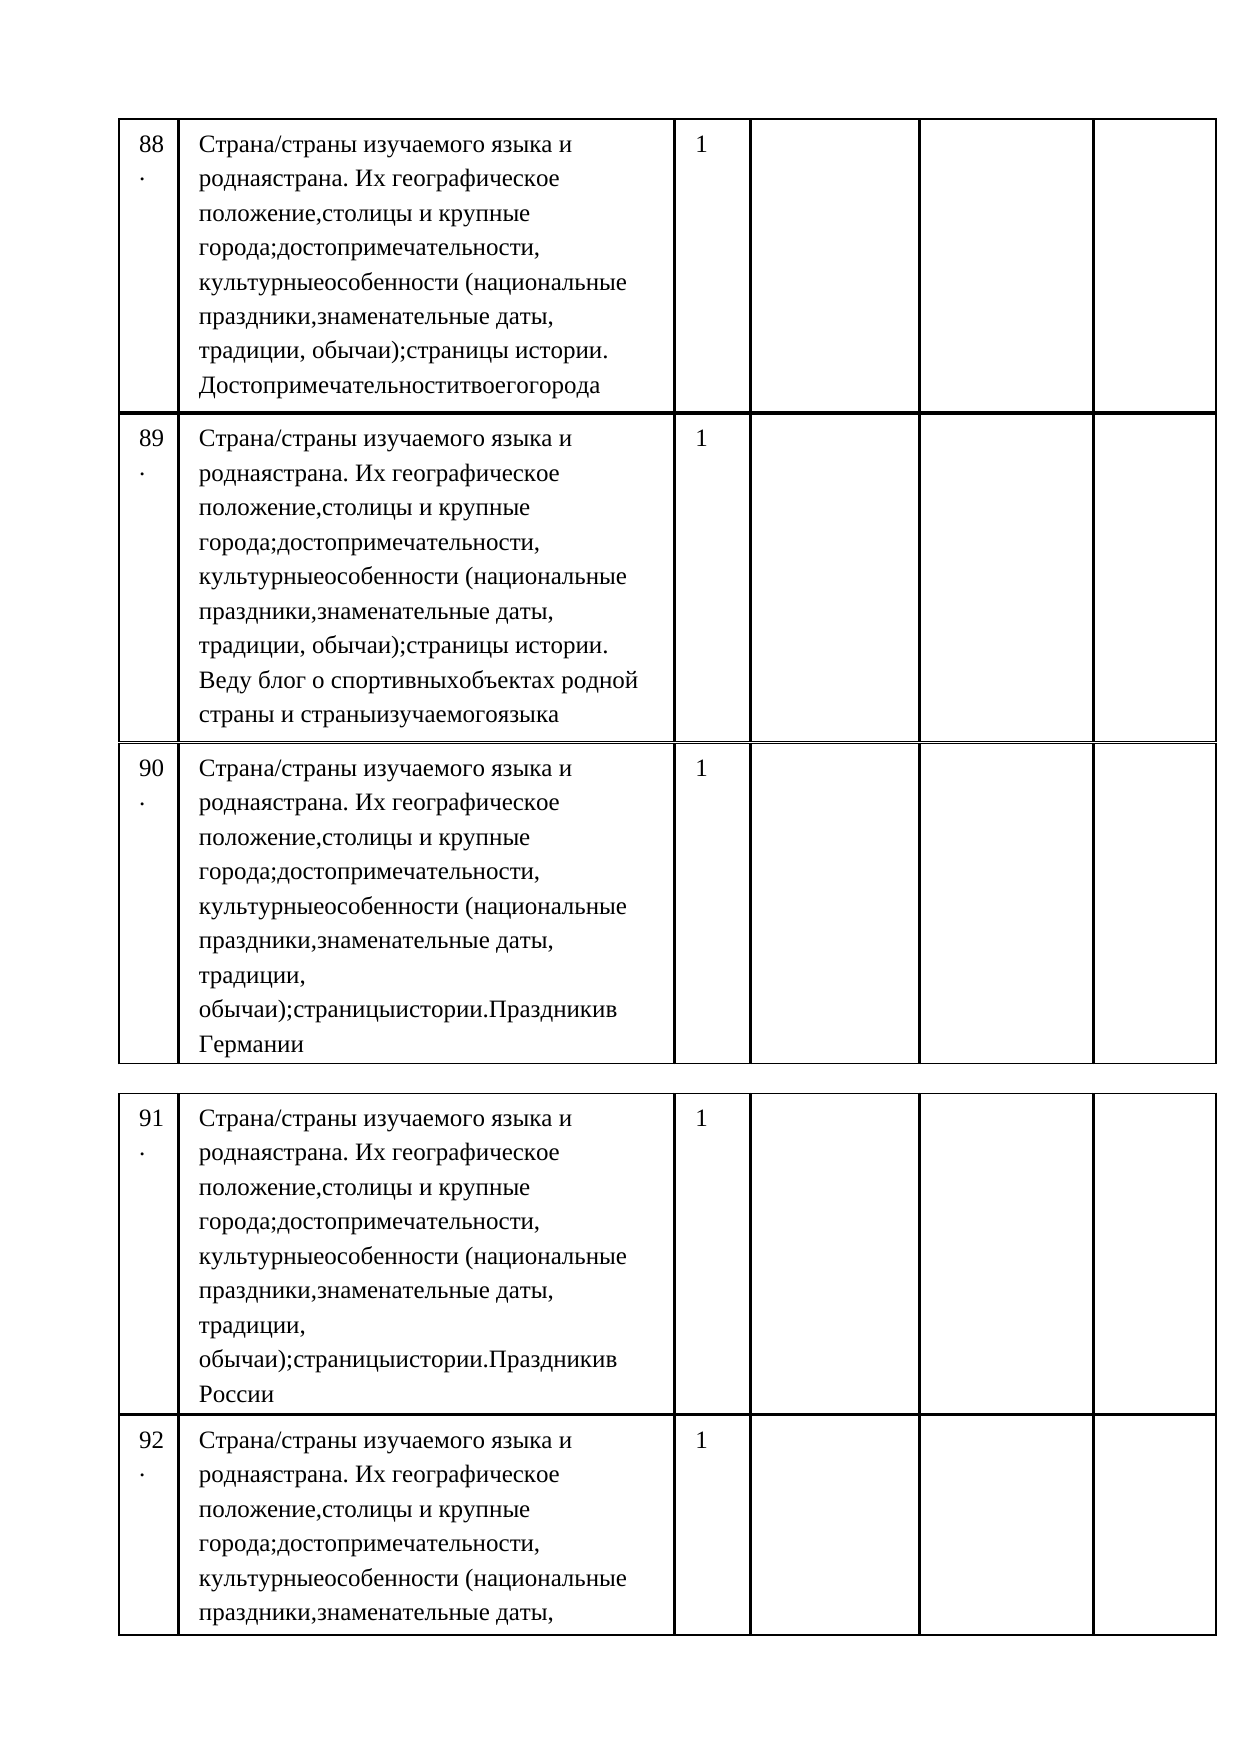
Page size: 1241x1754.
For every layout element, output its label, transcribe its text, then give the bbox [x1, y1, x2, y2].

table_cell 92. [120, 1416, 177, 1634]
table_cell [921, 120, 1092, 411]
table_cell [1095, 1416, 1215, 1634]
table_cell Страна/страны изучаемого языка и роднаястрана. Их географическое положение,столицы и крупные города;достопримечательности, культурныеособенности (национальные праздники,знаменательные даты, [180, 1416, 673, 1634]
table_cell 1 [676, 415, 749, 741]
table_cell 88. [120, 120, 177, 411]
table_cell [752, 1416, 918, 1634]
table_cell [1095, 744, 1215, 1063]
table_header [752, 1094, 918, 1413]
table_header 1 [676, 1094, 749, 1413]
table_cell 90. [120, 744, 177, 1063]
table_cell [752, 415, 918, 741]
table_cell Страна/страны изучаемого языка и роднаястрана. Их географическое положение,столицы и крупные города;достопримечательности, культурныеособенности (национальные праздники,знаменательные даты, традиции, обычаи);страницы истории. Веду блог о спортивныхобъектах родной страны и страныизучаемогоязыка [180, 415, 673, 741]
table_header Страна/страны изучаемого языка и роднаястрана. Их географическое положение,столицы и крупные города;достопримечательности, культурныеособенности (национальные праздники,знаменательные даты, традиции, обычаи);страницыистории.ПраздникивРоссии [180, 1094, 673, 1413]
table_cell [1095, 120, 1215, 411]
table_cell [921, 1416, 1092, 1634]
table_header 91. [120, 1094, 177, 1413]
table_cell [921, 744, 1092, 1063]
table_header [921, 1094, 1092, 1413]
table_cell [1095, 415, 1215, 741]
table_cell [752, 120, 918, 411]
table_cell 1 [676, 120, 749, 411]
table_cell [752, 744, 918, 1063]
table_cell Страна/страны изучаемого языка и роднаястрана. Их географическое положение,столицы и крупные города;достопримечательности, культурныеособенности (национальные праздники,знаменательные даты, традиции, обычаи);страницыистории.ПраздникивГермании [180, 744, 673, 1063]
table_header [1095, 1094, 1215, 1413]
table_cell 1 [676, 1416, 749, 1634]
table_cell Страна/страны изучаемого языка и роднаястрана. Их географическое положение,столицы и крупные города;достопримечательности, культурныеособенности (национальные праздники,знаменательные даты, традиции, обычаи);страницы истории. Достопримечательноститвоегогорода [180, 120, 673, 411]
table_cell 1 [676, 744, 749, 1063]
table_cell [921, 415, 1092, 741]
table_cell 89. [120, 415, 177, 741]
